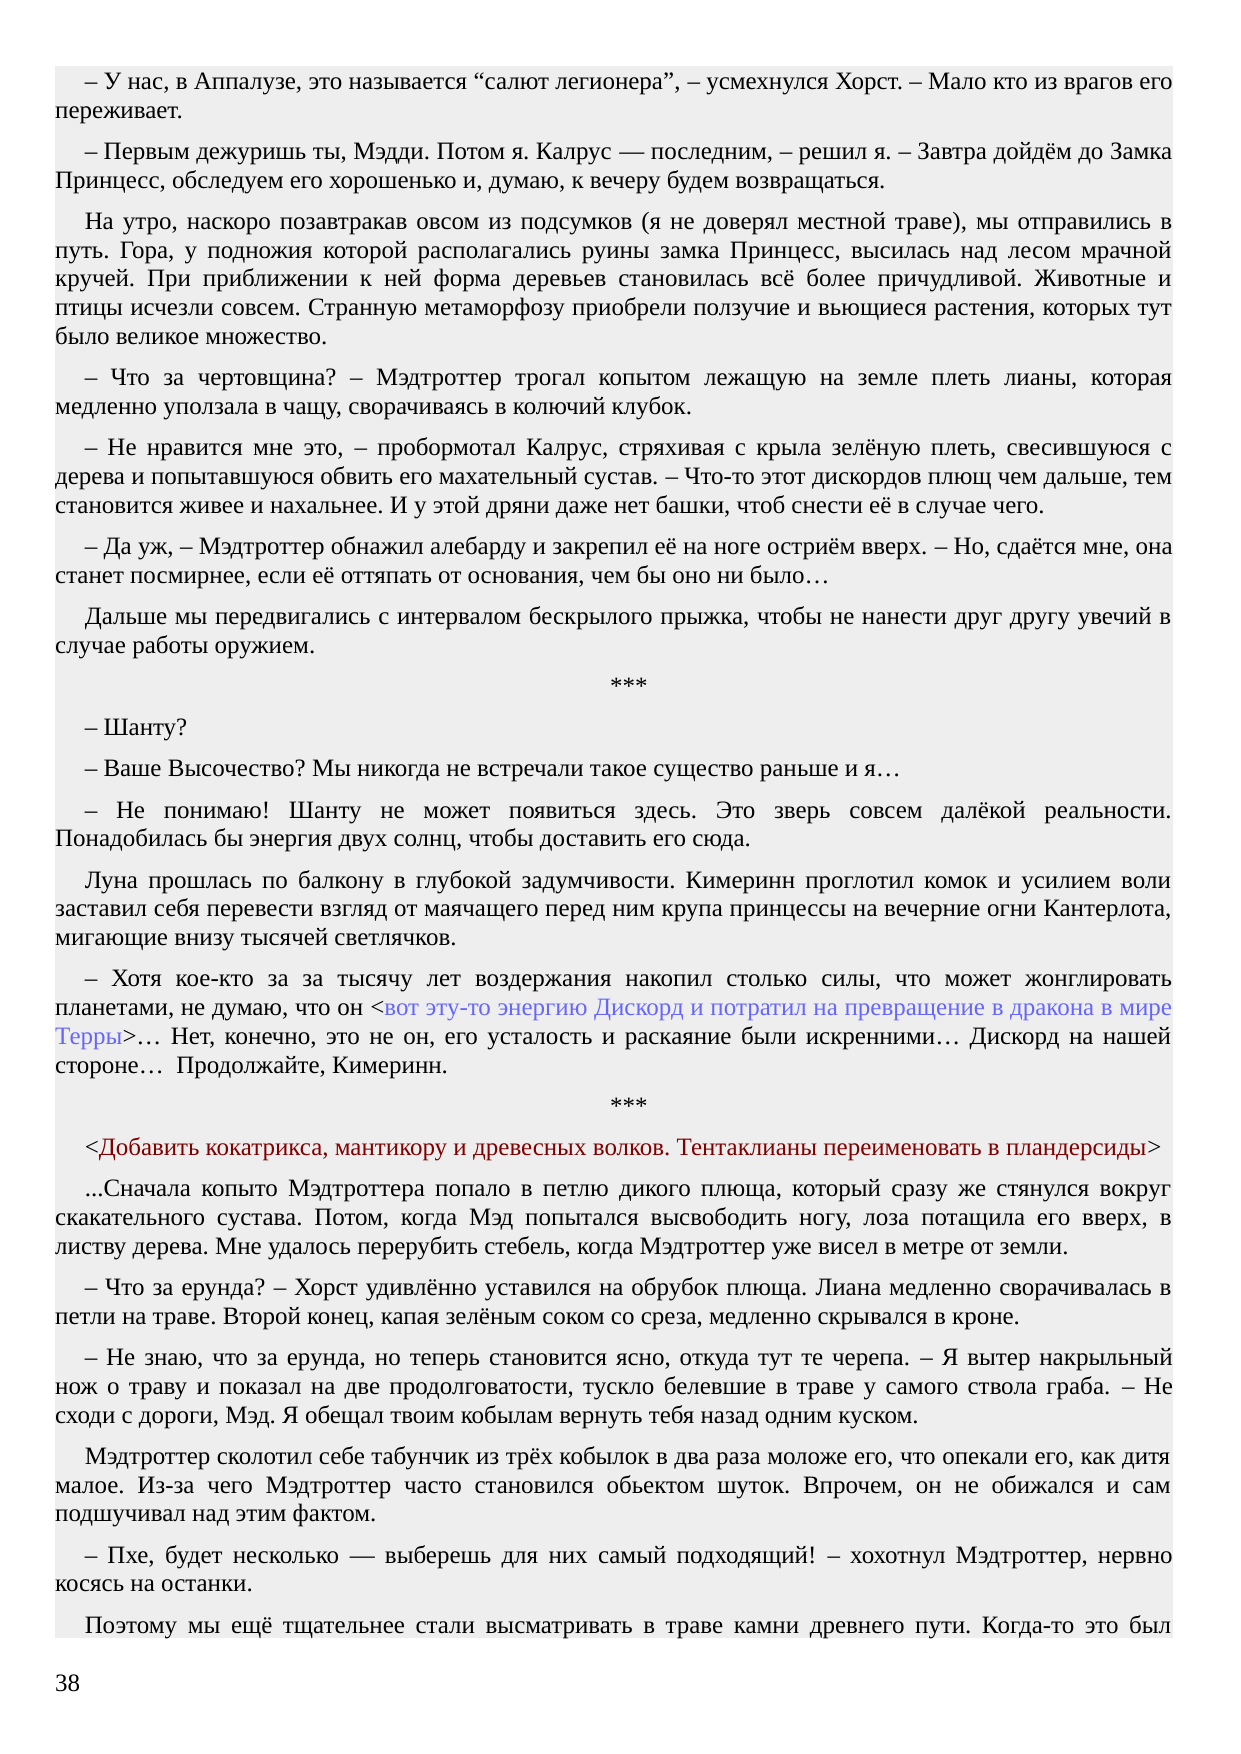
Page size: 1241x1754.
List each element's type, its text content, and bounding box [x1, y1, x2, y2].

text Луна прошлась по балкону в глубокой задумчивости. Кимеринн проглотил комок и усилием воли заставил себя перевести взгляд от маячащего перед ним крупа принцессы на вечерние огни Кантерлота, мигающие внизу тысячей светлячков. [55, 865, 1173, 951]
text – Хотя кое-кто за за тысячу лет воздержания накопил столько силы, что может жонглировать планетами, не думаю, что он <вот эту-то энергию Дискорд и потратил на превращение в дракона в мире Терры>… Нет, конечно, это не он, его усталость и раскаяние были искренними… Дискорд на нашей стороне… Продолжайте, Кимеринн. [55, 963, 1173, 1078]
text – Первым дежуришь ты, Мэдди. Потом я. Калрус — последним, – решил я. – Завтра дойдём до Замка Принцесс, обследуем его хорошенько и, думаю, к вечеру будем возвращаться. [55, 136, 1173, 193]
text ...Сначала копыто Мэдтроттера попало в петлю дикого плюща, который сразу же стянулся вокруг скакательного сустава. Потом, когда Мэд попытался высвободить ногу, лоза потащила его вверх, в листву дерева. Мне удалось перерубить стебель, когда Мэдтроттер уже висел в метре от земли. [55, 1173, 1173, 1260]
text – Что за чертовщина? – Мэдтроттер трогал копытом лежащую на земле плеть лианы, которая медленно уползала в чащу, сворачиваясь в колючий клубок. [55, 362, 1173, 420]
text <Добавить кокатрикса, мантикору и древесных волков. Тентаклианы переименовать в пландерсиды> [55, 1132, 1173, 1161]
text *** [55, 671, 1173, 700]
text *** [55, 1091, 1173, 1120]
text Поэтому мы ещё тщательнее стали высматривать в траве камни древнего пути. Когда-то это был [55, 1610, 1173, 1638]
text – Что за ерунда? – Хорст удивлённо уставился на обрубок плюща. Лиана медленно сворачивалась в петли на траве. Второй конец, капая зелёным соком со среза, медленно скрывался в кроне. [55, 1272, 1173, 1330]
text Мэдтроттер сколотил себе табунчик из трёх кобылок в два раза моложе его, что опекали его, как дитя малое. Из-за чего Мэдтроттер часто становился обьектом шуток. Впрочем, он не обижался и сам подшучивал над этим фактом. [55, 1441, 1173, 1527]
text На утро, наскоро позавтракав овсом из подсумков (я не доверял местной траве), мы отправились в путь. Гора, у подножия которой располагались руины замка Принцесс, высилась над лесом мрачной кручей. При приближении к ней форма деревьев становилась всё более причудливой. Животные и птицы исчезли совсем. Странную метаморфозу приобрели ползучие и вьющиеся растения, которых тут было великое множество. [55, 206, 1173, 350]
text – Шанту? [55, 712, 1173, 741]
text – Не нравится мне это, – пробормотал Калрус, стряхивая с крыла зелёную плеть, свесившуюся с дерева и попытавшуюся обвить его махательный сустав. – Что-то этот дискордов плющ чем дальше, тем становится живее и нахальнее. И у этой дряни даже нет башки, чтоб снести её в случае чего. [55, 432, 1173, 518]
text – Не понимаю! Шанту не может появиться здесь. Это зверь совсем далёкой реальности. Понадобилась бы энергия двух солнц, чтобы доставить его сюда. [55, 795, 1173, 852]
text – У нас, в Аппалузе, это называется “салют легионера”, – усмехнулся Хорст. – Мало кто из врагов его переживает. [55, 66, 1173, 123]
text – Да уж, – Мэдтроттер обнажил алебарду и закрепил её на ноге остриём вверх. – Но, сдаётся мне, она станет посмирнее, если её оттяпать от основания, чем бы оно ни было… [55, 531, 1173, 588]
text – Не знаю, что за ерунда, но теперь становится ясно, откуда тут те черепа. – Я вытер накрыльный нож о траву и показал на две продолговатости, тускло белевшие в траве у самого ствола граба. – Не сходи с дороги, Мэд. Я обещал твоим кобылам вернуть тебя назад одним куском. [55, 1342, 1173, 1428]
text – Ваше Высочество? Мы никогда не встречали такое существо раньше и я… [55, 753, 1173, 782]
text Дальше мы передвигались с интервалом бескрылого прыжка, чтобы не нанести друг другу увечий в случае работы оружием. [55, 601, 1173, 658]
text – Пхе, будет несколько — выберешь для них самый подходящий! – хохотнул Мэдтроттер, нервно косясь на останки. [55, 1540, 1173, 1597]
